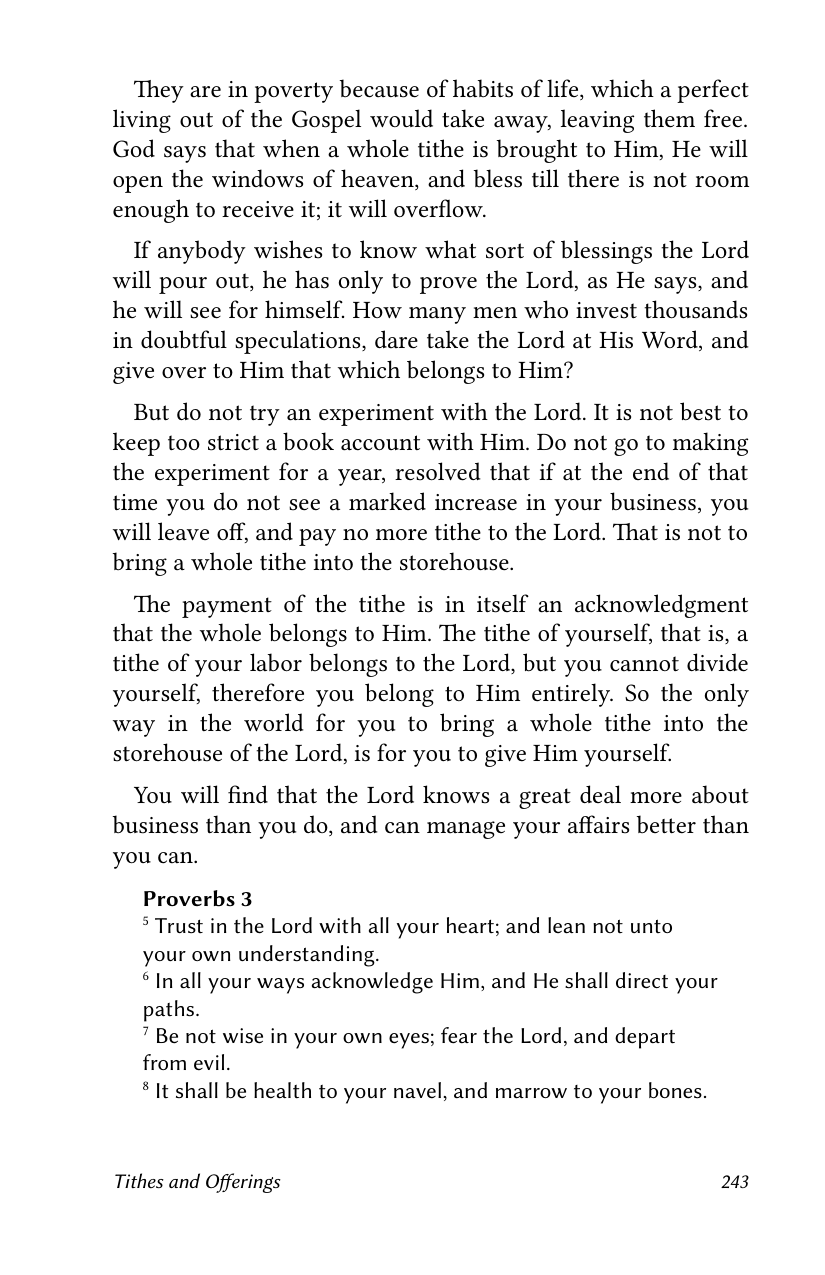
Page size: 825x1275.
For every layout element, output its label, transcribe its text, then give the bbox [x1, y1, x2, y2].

text You will find that the Lord knows a great deal more about business than you do, and can manage your affairs better than you can. [112, 781, 750, 869]
text If anybody wishes to know what sort of blessings the Lord will pour out, he has only to prove the Lord, as He says, and he will see for himself. How many men who invest thousands in doubtful speculations, dare take the Lord at His Word, and give over to Him that which belongs to Him? [112, 237, 750, 385]
text They are in poverty because of habits of life, which a perfect living out of the Gospel would take away, leaving them free. God says that when a whole tithe is brought to Him, He will open the windows of heaven, and bless till there is not room enough to receive it; it will overflow. [112, 75, 750, 223]
text 8 It shall be health to your navel, and marrow to your bones. [142, 1078, 720, 1104]
text 6 In all your ways acknowledge Him, and He shall direct your paths. [142, 968, 720, 1022]
text But do not try an experiment with the Lord. It is not best to keep too strict a book account with Him. Do not go to making the experiment for a year, resolved that if at the end of that time you do not see a marked increase in your business, you will leave off, and pay no more tithe to the Lord. That is not to bring a whole tithe into the storehouse. [112, 398, 750, 576]
text 7 Be not wise in your own eyes; fear the Lord, and depart from evil. [142, 1023, 720, 1076]
text The payment of the tithe is in itself an acknowledgment that the whole belongs to Him. The tithe of yourself, that is, a tithe of your labor belongs to the Lord, but you cannot divide yourself, therefore you belong to Him entirely. So the only way in the world for you to bring a whole tithe into the storehouse of the Lord, is for you to give Him yourself. [112, 589, 750, 768]
text Proverbs 3 [142, 886, 750, 912]
text 5 Trust in the Lord with all your heart; and lean not unto your own understanding. [142, 913, 720, 967]
